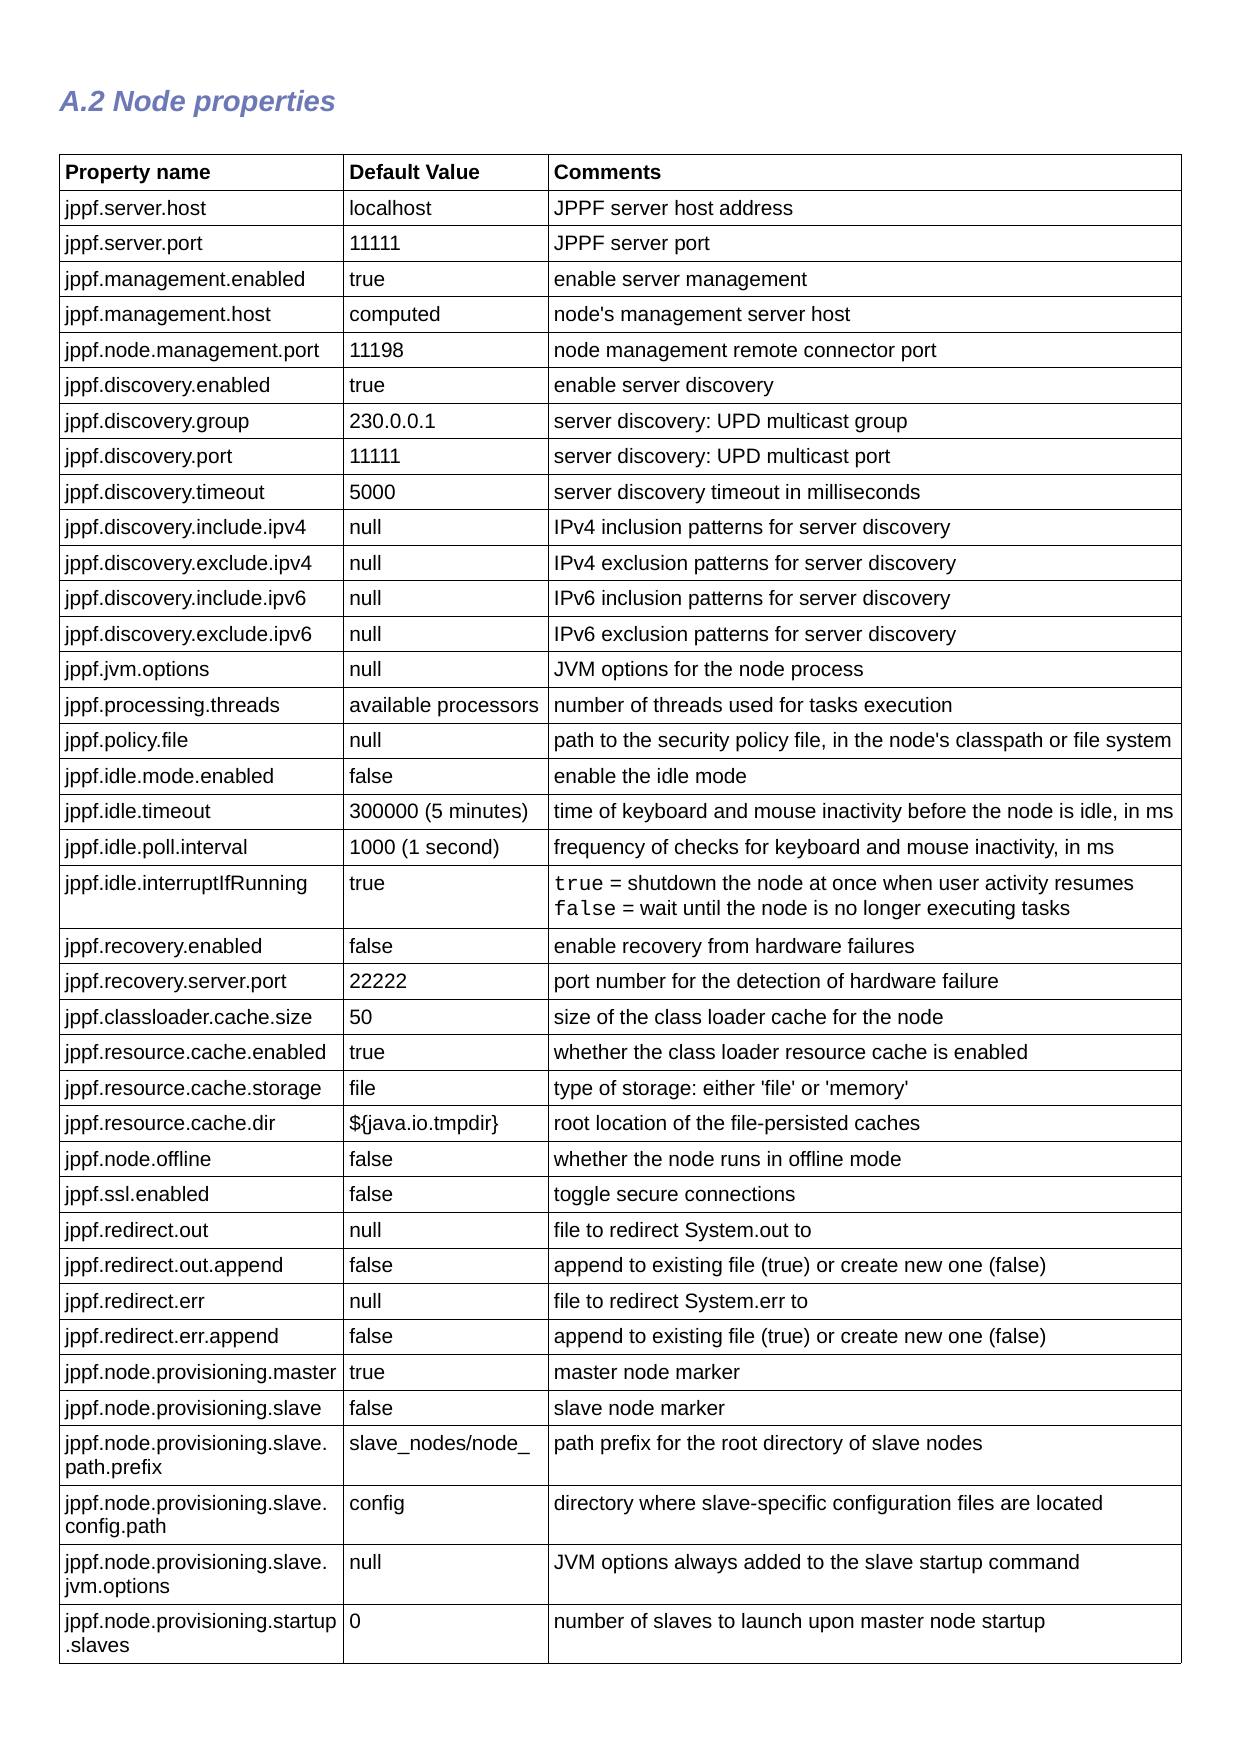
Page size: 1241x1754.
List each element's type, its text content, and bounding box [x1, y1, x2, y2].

table_cell jppf.resource.cache.storage [60, 1071, 343, 1105]
table_cell jppf.node.offline [60, 1142, 343, 1176]
table_cell jppf.server.port [60, 226, 343, 261]
table_cell enable server discovery [549, 368, 1181, 403]
table_cell whether the node runs in offline mode [549, 1142, 1181, 1176]
table_cell null [344, 1213, 548, 1247]
table_cell true = shutdown the node at once when user activity resumes false = wait until the node is no longer executing tasks [549, 866, 1181, 928]
table_cell true [344, 866, 548, 928]
table_cell jppf.discovery.exclude.ipv6 [60, 617, 343, 651]
table_cell time of keyboard and mouse inactivity before the node is idle, in ms [549, 795, 1181, 829]
table_cell false [344, 929, 548, 963]
table_cell jppf.classloader.cache.size [60, 1000, 343, 1034]
table_cell frequency of checks for keyboard and mouse inactivity, in ms [549, 830, 1181, 864]
table_cell false [344, 759, 548, 793]
table_header Default Value [344, 155, 548, 189]
table_cell slave_nodes/node_ [344, 1426, 548, 1484]
table_cell port number for the detection of hardware failure [549, 964, 1181, 999]
table_cell append to existing file (true) or create new one (false) [549, 1320, 1181, 1354]
table_cell enable recovery from hardware failures [549, 929, 1181, 963]
table_cell IPv6 exclusion patterns for server discovery [549, 617, 1181, 651]
table_cell server discovery: UPD multicast group [549, 404, 1181, 438]
table_cell ${java.io.tmpdir} [344, 1106, 548, 1141]
table_cell false [344, 1320, 548, 1354]
table_cell IPv4 exclusion patterns for server discovery [549, 546, 1181, 580]
table_cell jppf.ssl.enabled [60, 1177, 343, 1212]
table_cell jppf.policy.file [60, 724, 343, 758]
table_cell jppf.discovery.include.ipv6 [60, 581, 343, 616]
table_cell available processors [344, 688, 548, 722]
table_cell 300000 (5 minutes) [344, 795, 548, 829]
table_cell JPPF server host address [549, 191, 1181, 225]
table_cell slave node marker [549, 1391, 1181, 1425]
table_cell server discovery timeout in milliseconds [549, 475, 1181, 509]
table_cell file to redirect System.err to [549, 1284, 1181, 1318]
table_cell localhost [344, 191, 548, 225]
table_cell true [344, 262, 548, 296]
table_cell 11111 [344, 439, 548, 474]
table_cell jppf.node.provisioning.slave [60, 1391, 343, 1425]
table_cell false [344, 1391, 548, 1425]
table_cell null [344, 652, 548, 687]
table_header Comments [549, 155, 1181, 189]
table_cell true [344, 1355, 548, 1389]
table_cell true [344, 1035, 548, 1070]
table_cell jppf.node.provisioning.slave. jvm.options [60, 1545, 343, 1603]
table_cell null [344, 617, 548, 651]
table_cell root location of the file-persisted caches [549, 1106, 1181, 1141]
table_cell server discovery: UPD multicast port [549, 439, 1181, 474]
table_cell jppf.idle.timeout [60, 795, 343, 829]
table_cell jppf.discovery.group [60, 404, 343, 438]
table_cell enable server management [549, 262, 1181, 296]
table_cell jppf.recovery.enabled [60, 929, 343, 963]
table_cell jppf.idle.interruptIfRunning [60, 866, 343, 928]
table_header Property name [60, 155, 343, 189]
table_cell computed [344, 297, 548, 332]
table_cell 11111 [344, 226, 548, 261]
table_cell node's management server host [549, 297, 1181, 332]
table_cell jppf.resource.cache.dir [60, 1106, 343, 1141]
table_cell directory where slave-specific configuration files are located [549, 1486, 1181, 1544]
table_cell jppf.discovery.port [60, 439, 343, 474]
table_cell IPv4 inclusion patterns for server discovery [549, 510, 1181, 545]
table_cell jppf.redirect.out.append [60, 1249, 343, 1283]
table_cell append to existing file (true) or create new one (false) [549, 1249, 1181, 1283]
table_cell 22222 [344, 964, 548, 999]
table_cell 1000 (1 second) [344, 830, 548, 864]
table_cell null [344, 724, 548, 758]
table_cell node management remote connector port [549, 333, 1181, 367]
table_cell jppf.discovery.enabled [60, 368, 343, 403]
table_cell file [344, 1071, 548, 1105]
table_cell jppf.node.provisioning.slave.config.path [60, 1486, 343, 1544]
table_cell jppf.discovery.exclude.ipv4 [60, 546, 343, 580]
table_cell false [344, 1249, 548, 1283]
table_cell jppf.resource.cache.enabled [60, 1035, 343, 1070]
table_cell master node marker [549, 1355, 1181, 1389]
table_cell JVM options always added to the slave startup command [549, 1545, 1181, 1603]
table_cell jppf.node.provisioning.startup.slaves [60, 1605, 343, 1663]
table_cell 230.0.0.1 [344, 404, 548, 438]
table_cell jppf.redirect.out [60, 1213, 343, 1247]
table_cell jppf.node.provisioning.slave.path.prefix [60, 1426, 343, 1484]
table_cell jppf.management.enabled [60, 262, 343, 296]
table_cell type of storage: either 'file' or 'memory' [549, 1071, 1181, 1105]
table_cell number of threads used for tasks execution [549, 688, 1181, 722]
table_cell null [344, 581, 548, 616]
table_cell config [344, 1486, 548, 1544]
subtitle Node properties [59, 84, 1181, 118]
table_cell true [344, 368, 548, 403]
table_cell JPPF server port [549, 226, 1181, 261]
table_cell size of the class loader cache for the node [549, 1000, 1181, 1034]
table_cell false [344, 1177, 548, 1212]
table_cell jppf.node.management.port [60, 333, 343, 367]
table_cell number of slaves to launch upon master node startup [549, 1605, 1181, 1663]
table_cell JVM options for the node process [549, 652, 1181, 687]
table_cell path prefix for the root directory of slave nodes [549, 1426, 1181, 1484]
table_cell toggle secure connections [549, 1177, 1181, 1212]
table_cell jppf.discovery.timeout [60, 475, 343, 509]
table_cell null [344, 1284, 548, 1318]
table_cell 0 [344, 1605, 548, 1663]
table_cell enable the idle mode [549, 759, 1181, 793]
table_cell IPv6 inclusion patterns for server discovery [549, 581, 1181, 616]
table_cell null [344, 510, 548, 545]
table_cell jppf.redirect.err.append [60, 1320, 343, 1354]
table_cell jppf.jvm.options [60, 652, 343, 687]
table_cell 11198 [344, 333, 548, 367]
table_cell path to the security policy file, in the node's classpath or file system [549, 724, 1181, 758]
table_cell null [344, 546, 548, 580]
table_cell jppf.node.provisioning.master [60, 1355, 343, 1389]
table_cell false [344, 1142, 548, 1176]
table_cell file to redirect System.out to [549, 1213, 1181, 1247]
table_cell jppf.idle.mode.enabled [60, 759, 343, 793]
table_cell jppf.management.host [60, 297, 343, 332]
table_cell 5000 [344, 475, 548, 509]
table_cell whether the class loader resource cache is enabled [549, 1035, 1181, 1070]
table_cell jppf.processing.threads [60, 688, 343, 722]
table_cell null [344, 1545, 548, 1603]
table_cell jppf.redirect.err [60, 1284, 343, 1318]
table_cell jppf.idle.poll.interval [60, 830, 343, 864]
table_cell jppf.recovery.server.port [60, 964, 343, 999]
table_cell jppf.server.host [60, 191, 343, 225]
table_cell jppf.discovery.include.ipv4 [60, 510, 343, 545]
table_cell 50 [344, 1000, 548, 1034]
